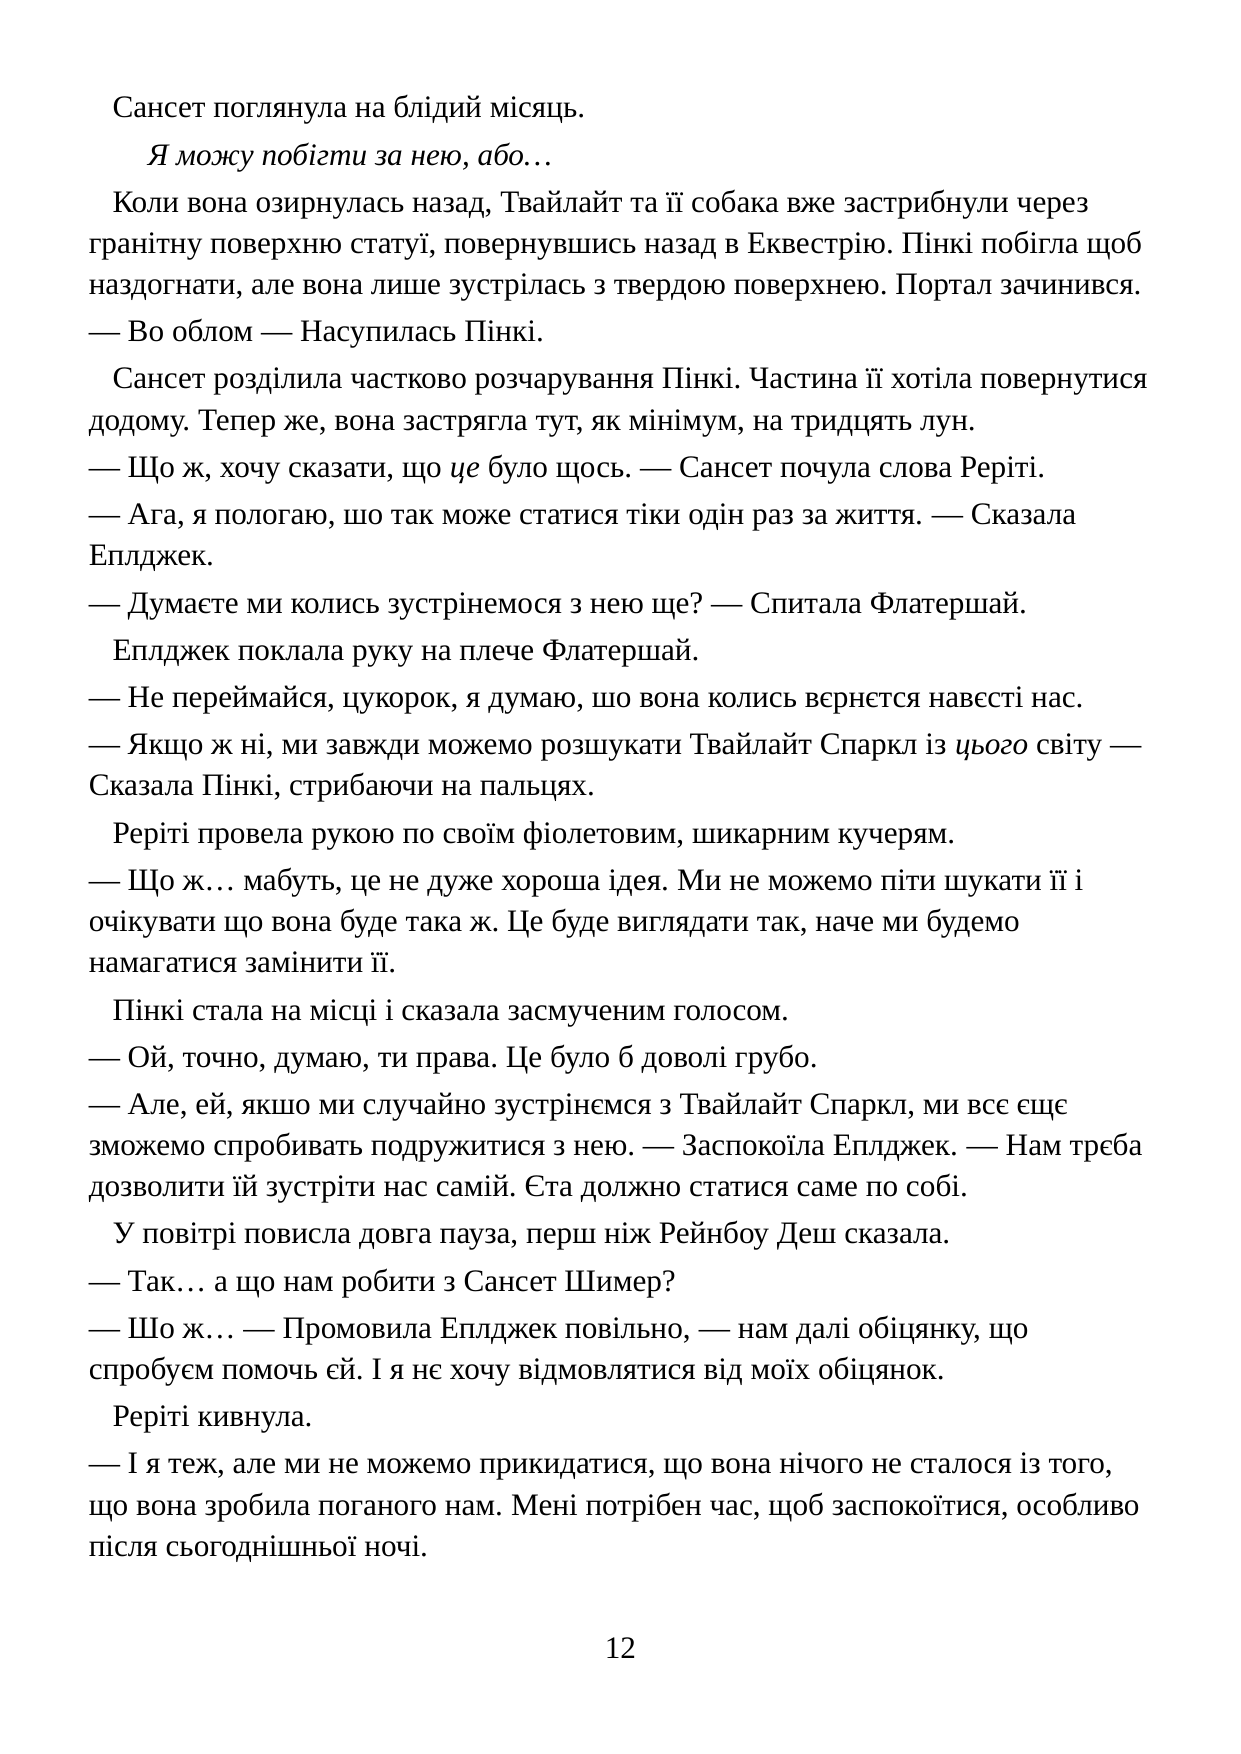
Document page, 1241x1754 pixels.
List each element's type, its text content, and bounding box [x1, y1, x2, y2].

text Я можу побігти за нею, або… [88, 136, 1152, 172]
text — Ой, точно, думаю, ти права. Це було б доволі грубо. [88, 1038, 1152, 1074]
text Реріті провела рукою по своїм фіолетовим, шикарним кучерям. [88, 814, 1152, 850]
text — Шо ж… — Промовила Еплджек повільно, — нам далі обіцянку, що спробуєм помочь єй. І я нє хочу відмовлятися від моїх обіцянок. [88, 1309, 1152, 1386]
text Пінкі стала на місці і сказала засмученим голосом. [88, 991, 1152, 1027]
text Коли вона озирнулась назад, Твайлайт та її собака вже застрибнули через гранітну поверхню статуї, повернувшись назад в Еквестрію. Пінкі побігла щоб наздогнати, але вона лише зустрілась з твердою поверхнею. Портал зачинився. [88, 183, 1152, 301]
text — Так… а що нам робити з Сансет Шимер? [88, 1262, 1152, 1298]
text — Що ж, хочу сказати, що це було щось. — Сансет почула слова Реріті. [88, 448, 1152, 484]
text — Думаєте ми колись зустрінемося з нею ще? — Спитала Флатершай. [88, 584, 1152, 620]
text Сансет розділила частково розчарування Пінкі. Частина її хотіла повернутися додому. Тепер же, вона застрягла тут, як мінімум, на тридцять лун. [88, 360, 1152, 437]
text Сансет поглянула на блідий місяць. [88, 88, 1152, 124]
text Реріті кивнула. [88, 1398, 1152, 1433]
text — Якщо ж ні, ми завжди можемо розшукати Твайлайт Спаркл із цього світу — Сказала Пінкі, стрибаючи на пальцях. [88, 725, 1152, 803]
text У повітрі повисла довга пауза, перш ніж Рейнбоу Деш сказала. [88, 1215, 1152, 1251]
text — І я теж, але ми не можемо прикидатися, що вона нічого не сталося із того, що вона зробила поганого нам. Мені потрібен час, щоб заспокоїтися, особливо після сьогоднішньої ночі. [88, 1445, 1152, 1563]
text — Але, ей, якшо ми случайно зустрінємся з Твайлайт Спаркл, ми всє єщє зможемо спробивать подружитися з нею. — Заспокоїла Еплджек. — Нам трєба дозволити їй зустріти нас самій. Єта должно статися саме по собі. [88, 1085, 1152, 1203]
text — Ага, я пологаю, шо так може статися тіки одін раз за життя. — Сказала Еплджек. [88, 495, 1152, 573]
text — Що ж… мабуть, це не дуже хороша ідея. Ми не можемо піти шукати її і очікувати що вона буде така ж. Це буде виглядати так, наче ми будемо намагатися замінити її. [88, 861, 1152, 979]
text Еплджек поклала руку на плече Флатершай. [88, 631, 1152, 667]
text — Не переймайся, цукорок, я думаю, шо вона колись вєрнєтся навєсті нас. [88, 678, 1152, 714]
text — Во облом — Насупилась Пінкі. [88, 313, 1152, 348]
